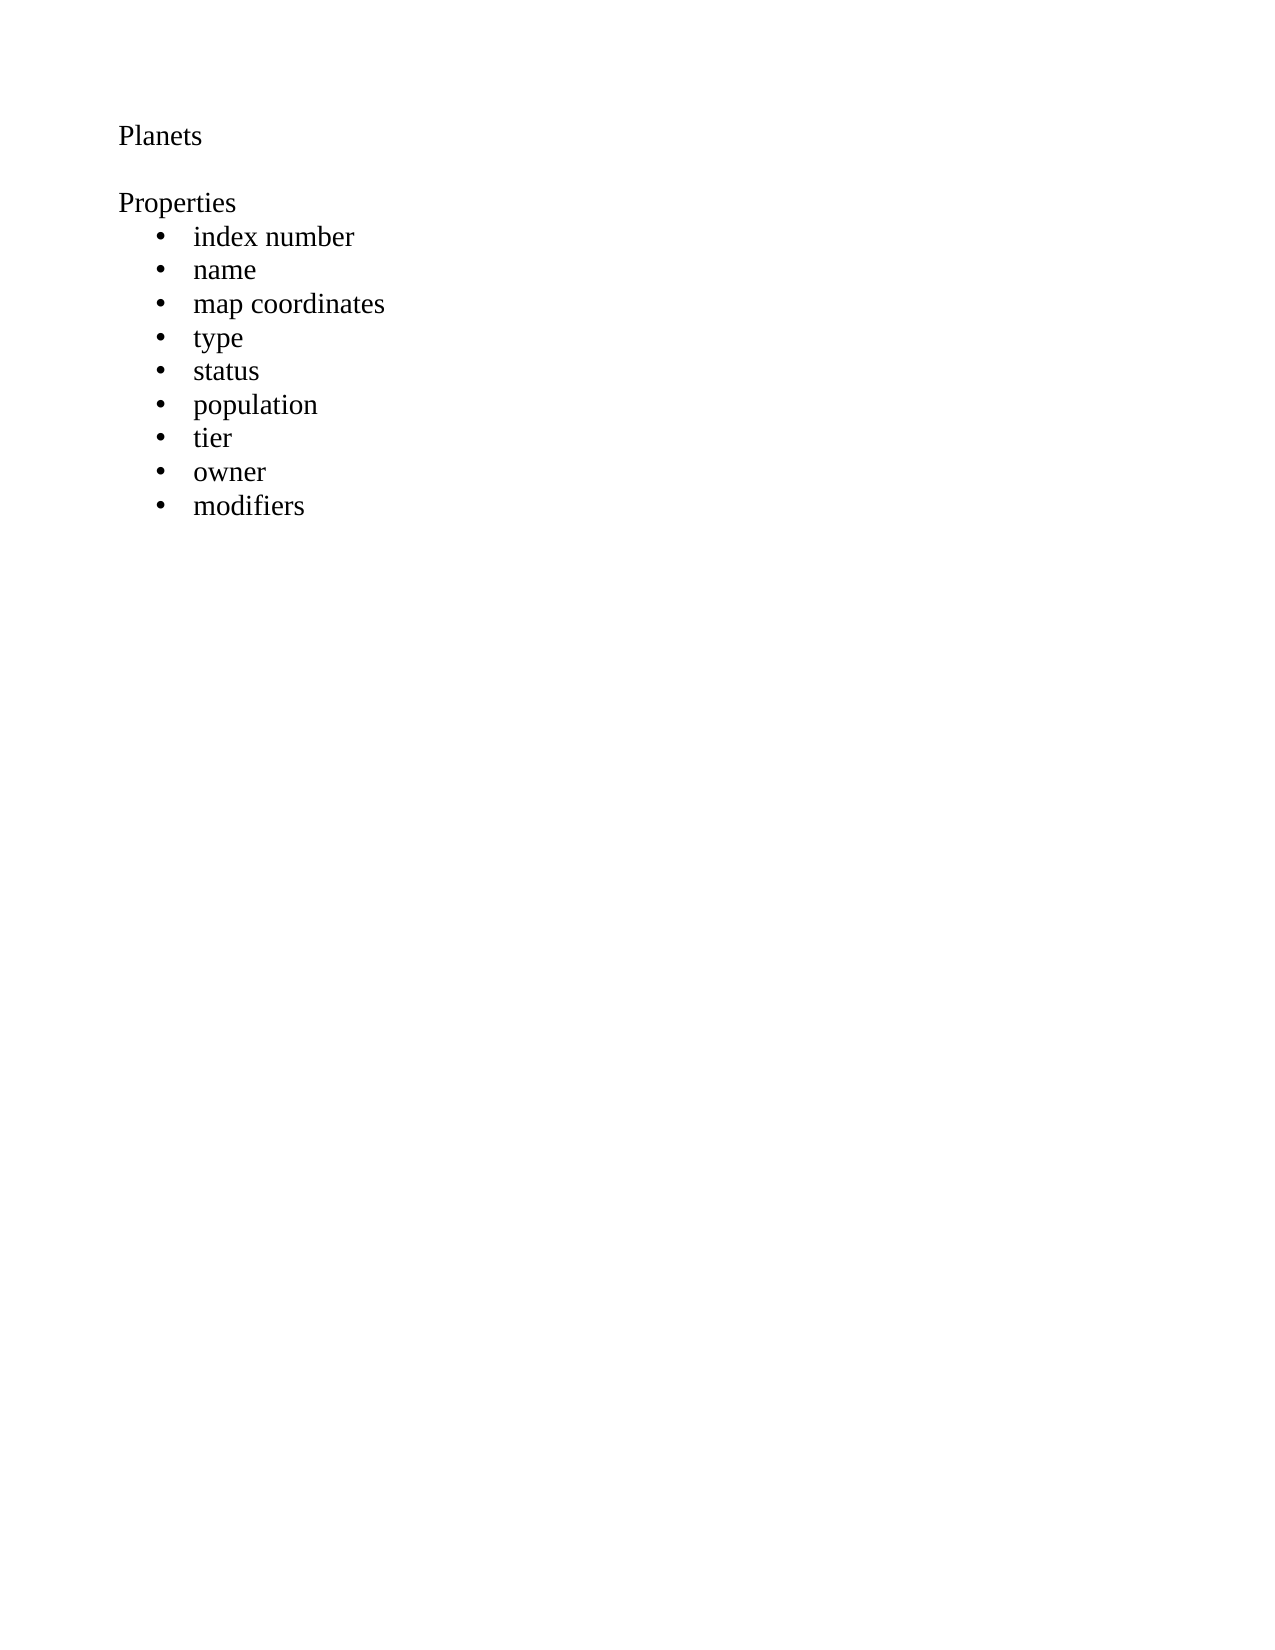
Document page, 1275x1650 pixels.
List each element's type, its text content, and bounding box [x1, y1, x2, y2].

list index number [156, 219, 1157, 252]
list population [156, 387, 1157, 421]
list type [156, 320, 1157, 353]
list map coordinates [156, 286, 1157, 320]
text Planets [118, 118, 1157, 152]
list modifiers [156, 488, 1157, 522]
list status [156, 353, 1157, 387]
text Properties [118, 185, 1157, 219]
list owner [156, 454, 1157, 488]
list tier [156, 421, 1157, 454]
list name [156, 252, 1157, 286]
